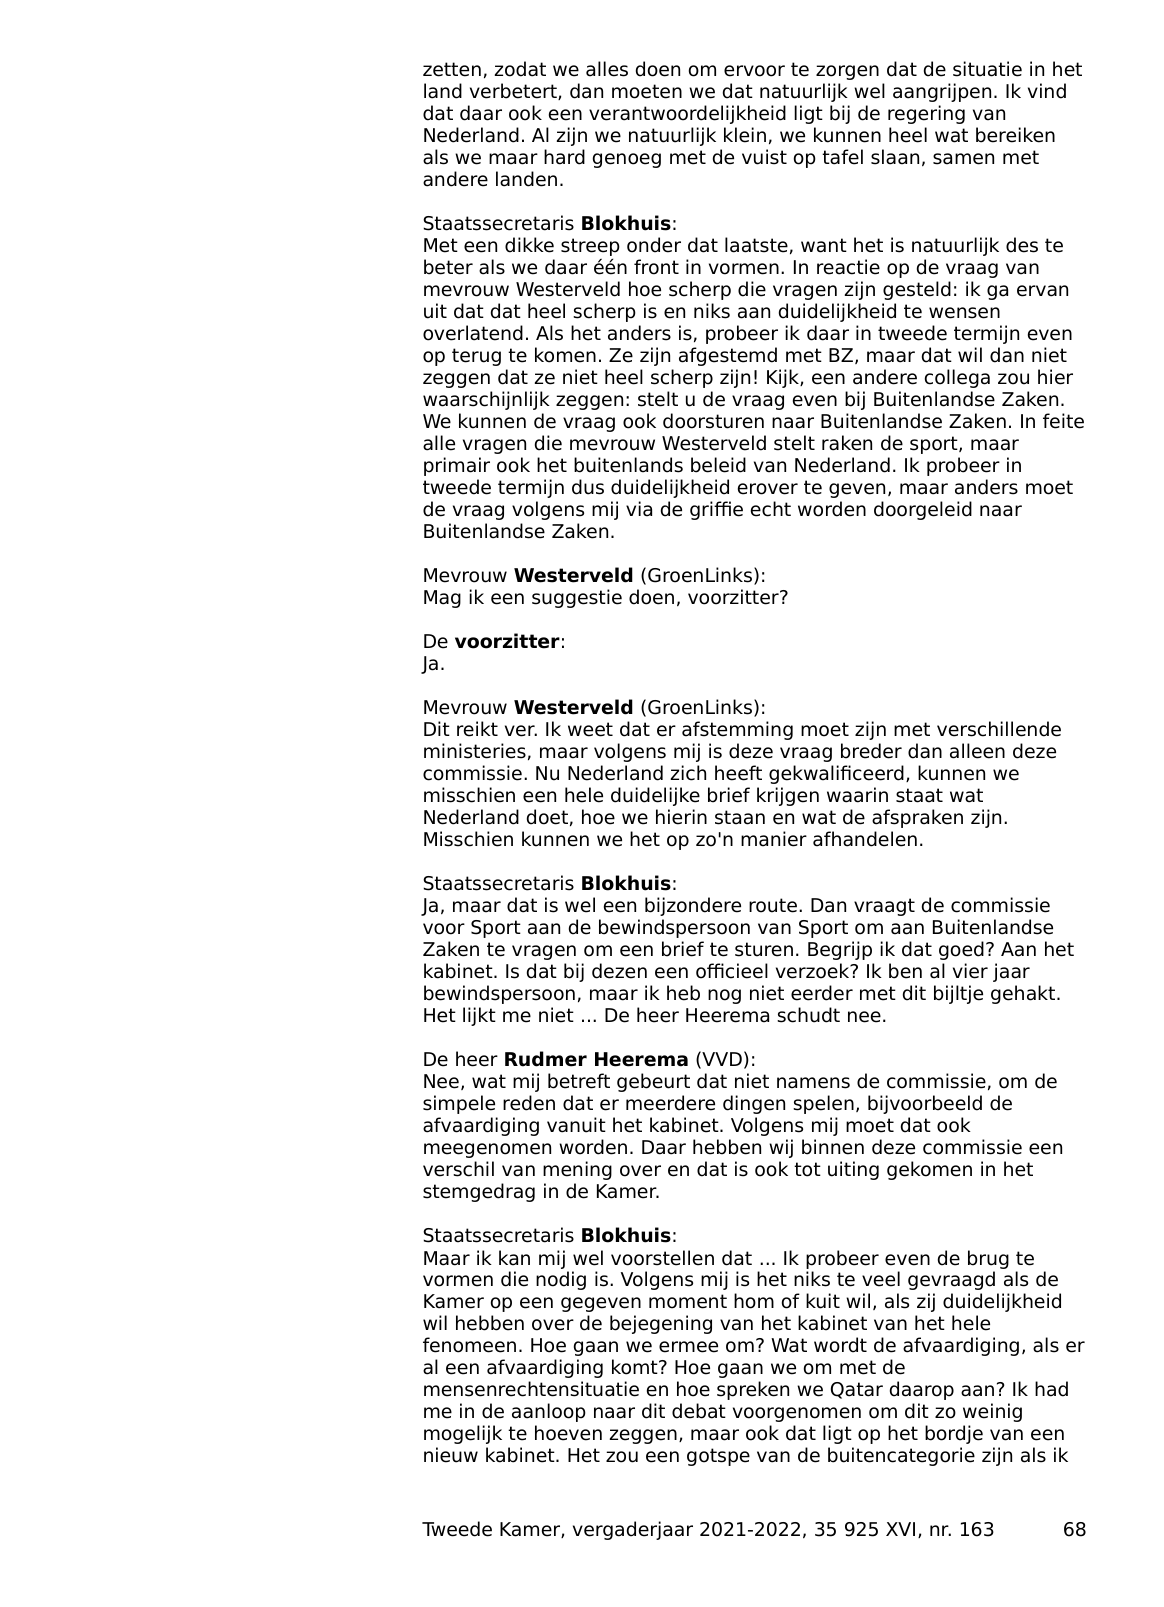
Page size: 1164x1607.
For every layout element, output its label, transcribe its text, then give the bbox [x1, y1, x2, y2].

text De voorzitter: [422, 631, 1087, 653]
text Nee, wat mij betreft gebeurt dat niet namens de commissie, om de simpele reden dat er meerdere dingen spelen, bijvoorbeeld de afvaardiging vanuit het kabinet. Volgens mij moet dat ook meegenomen worden. Daar hebben wij binnen deze commissie een verschil van mening over en dat is ook tot uiting gekomen in het stemgedrag in de Kamer. [422, 1071, 1087, 1203]
text zetten, zodat we alles doen om ervoor te zorgen dat de situatie in het land verbetert, dan moeten we dat natuurlijk wel aangrijpen. Ik vind dat daar ook een verantwoordelijkheid ligt bij de regering van Nederland. Al zijn we natuurlijk klein, we kunnen heel wat bereiken als we maar hard genoeg met de vuist op tafel slaan, samen met andere landen. [422, 59, 1087, 191]
text Met een dikke streep onder dat laatste, want het is natuurlijk des te beter als we daar één front in vormen. In reactie op de vraag van mevrouw Westerveld hoe scherp die vragen zijn gesteld: ik ga ervan uit dat dat heel scherp is en niks aan duidelijkheid te wensen overlatend. Als het anders is, probeer ik daar in tweede termijn even op terug te komen. Ze zijn afgestemd met BZ, maar dat wil dan niet zeggen dat ze niet heel scherp zijn! Kijk, een andere collega zou hier waarschijnlijk zeggen: stelt u de vraag even bij Buitenlandse Zaken. We kunnen de vraag ook doorsturen naar Buitenlandse Zaken. In feite alle vragen die mevrouw Westerveld stelt raken de sport, maar primair ook het buitenlands beleid van Nederland. Ik probeer in tweede termijn dus duidelijkheid erover te geven, maar anders moet de vraag volgens mij via de griffie echt worden doorgeleid naar Buitenlandse Zaken. [422, 235, 1087, 543]
text Mevrouw Westerveld (GroenLinks): [422, 697, 1087, 719]
text Ja. [422, 653, 1087, 675]
text Maar ik kan mij wel voorstellen dat ... Ik probeer even de brug te vormen die nodig is. Volgens mij is het niks te veel gevraagd als de Kamer op een gegeven moment hom of kuit wil, als zij duidelijkheid wil hebben over de bejegening van het kabinet van het hele fenomeen. Hoe gaan we ermee om? Wat wordt de afvaardiging, als er al een afvaardiging komt? Hoe gaan we om met de mensenrechtensituatie en hoe spreken we Qatar daarop aan? Ik had me in de aanloop naar dit debat voorgenomen om dit zo weinig mogelijk te hoeven zeggen, maar ook dat ligt op het bordje van een nieuw kabinet. Het zou een gotspe van de buitencategorie zijn als ik [422, 1247, 1087, 1467]
text Dit reikt ver. Ik weet dat er afstemming moet zijn met verschillende ministeries, maar volgens mij is deze vraag breder dan alleen deze commissie. Nu Nederland zich heeft gekwalificeerd, kunnen we misschien een hele duidelijke brief krijgen waarin staat wat Nederland doet, hoe we hierin staan en wat de afspraken zijn. Misschien kunnen we het op zo'n manier afhandelen. [422, 719, 1087, 851]
text Staatssecretaris Blokhuis: [422, 873, 1087, 895]
text De heer Rudmer Heerema (VVD): [422, 1049, 1087, 1071]
text Mevrouw Westerveld (GroenLinks): [422, 565, 1087, 587]
text Staatssecretaris Blokhuis: [422, 1225, 1087, 1247]
text Ja, maar dat is wel een bijzondere route. Dan vraagt de commissie voor Sport aan de bewindspersoon van Sport om aan Buitenlandse Zaken te vragen om een brief te sturen. Begrijp ik dat goed? Aan het kabinet. Is dat bij dezen een officieel verzoek? Ik ben al vier jaar bewindspersoon, maar ik heb nog niet eerder met dit bijltje gehakt. Het lijkt me niet ... De heer Heerema schudt nee. [422, 895, 1087, 1027]
text Mag ik een suggestie doen, voorzitter? [422, 587, 1087, 609]
text Staatssecretaris Blokhuis: [422, 213, 1087, 235]
